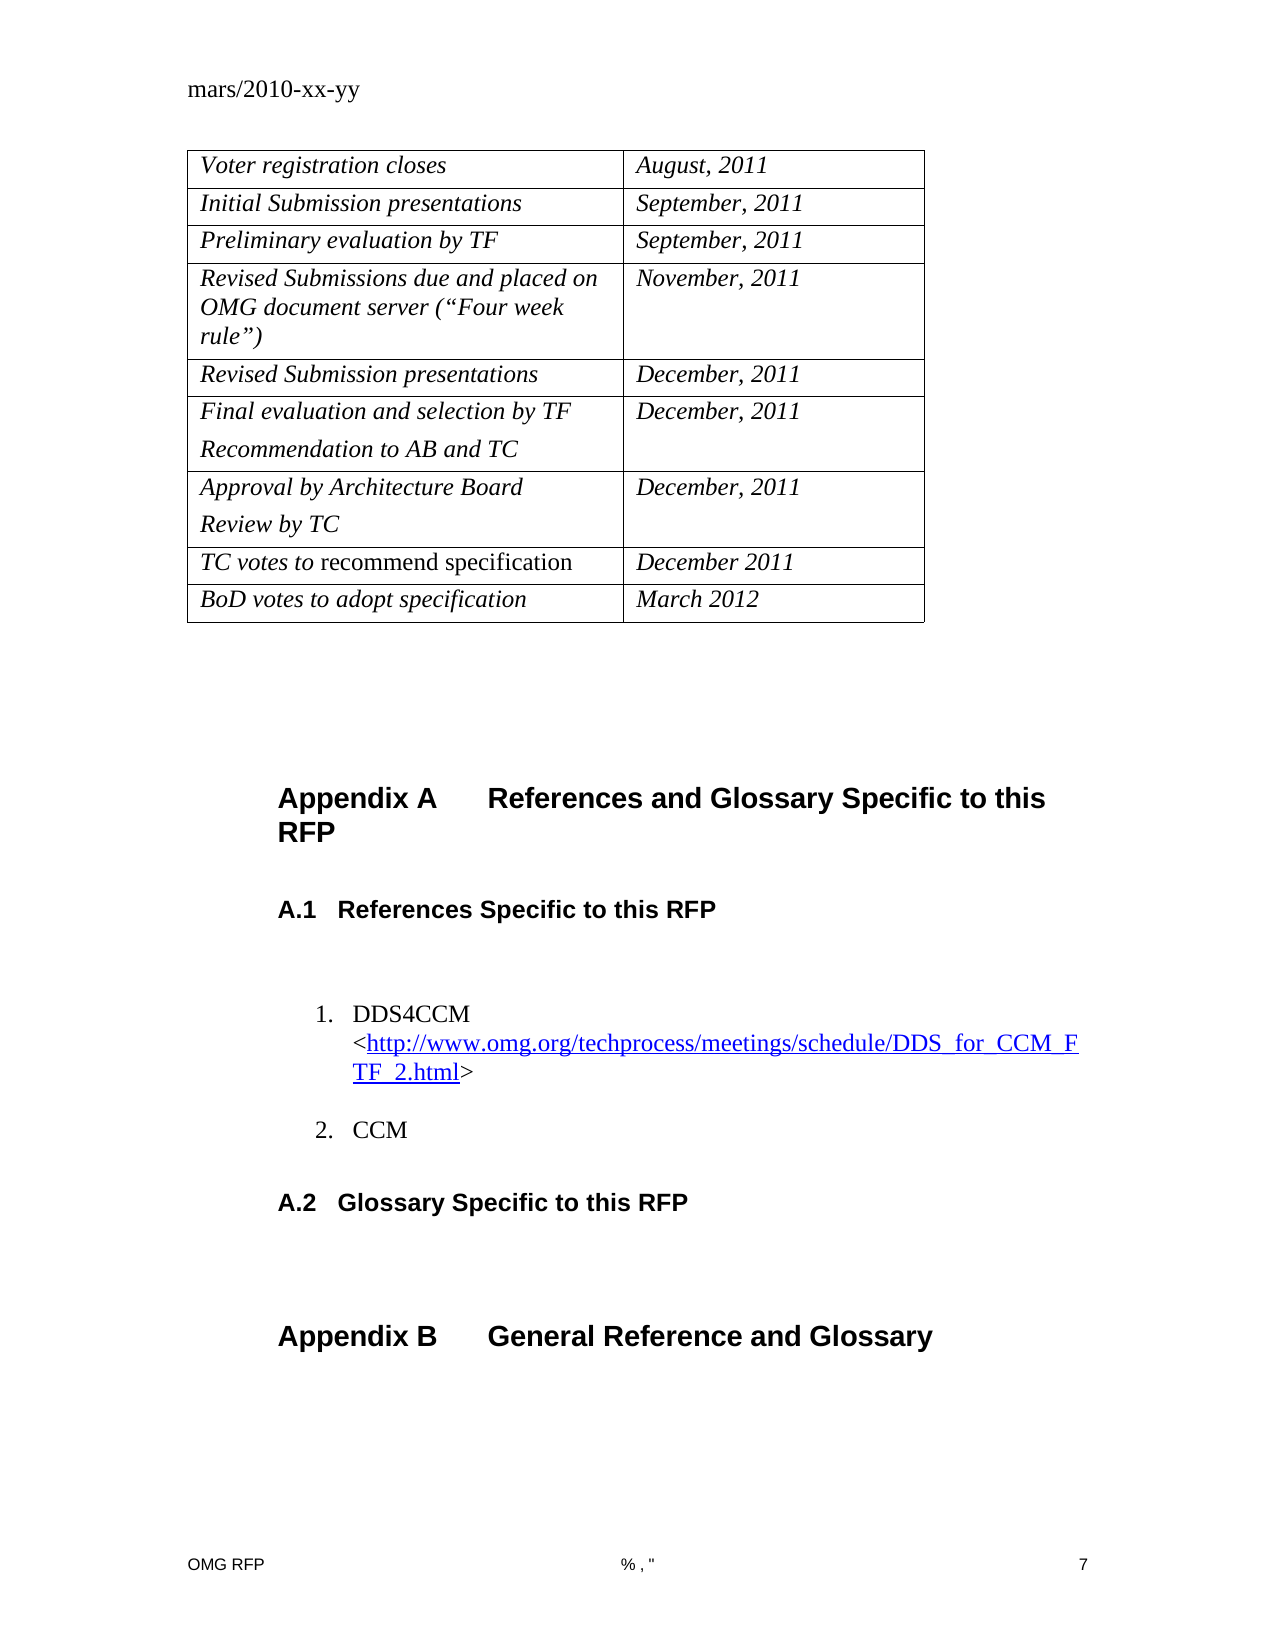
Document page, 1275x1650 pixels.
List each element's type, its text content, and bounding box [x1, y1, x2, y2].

table_cell September, 2011 [624, 189, 924, 225]
table_cell Voter registration closes [188, 151, 623, 188]
subtitle A.1 References Specific to this RFP [187, 895, 1087, 924]
table_cell Revised Submissions due and placed on OMG document server (“Four week rule”) [188, 264, 623, 359]
table_cell November, 2011 [624, 264, 924, 359]
table_cell August, 2011 [624, 151, 924, 188]
table_cell December, 2011 [624, 472, 924, 547]
table_cell Initial Submission presentations [188, 189, 623, 225]
table_cell BoD votes to adopt specification [188, 585, 623, 622]
subtitle Appendix B General Reference and Glossary [187, 1320, 1087, 1353]
list DDS4CCM <http://www.omg.org/techprocess/meetings/schedule/DDS_for_CCM_FTF_2.html> [315, 999, 1087, 1086]
table_cell TC votes to recommend specification [188, 548, 623, 584]
table_cell December, 2011 [624, 397, 924, 471]
table_cell December 2011 [624, 548, 924, 584]
table_cell Preliminary evaluation by TF [188, 226, 623, 263]
table_cell Final evaluation and selection by TF Recommendation to AB and TC [188, 397, 623, 471]
table_cell September, 2011 [624, 226, 924, 263]
list CCM [315, 1116, 1087, 1145]
table_cell March 2012 [624, 585, 924, 622]
table_cell Revised Submission presentations [188, 360, 623, 396]
table_cell Approval by Architecture Board Review by TC [188, 472, 623, 547]
table_cell December, 2011 [624, 360, 924, 396]
subtitle Appendix A References and Glossary Specific to this RFP [187, 782, 1087, 849]
subtitle A.2 Glossary Specific to this RFP [187, 1188, 1087, 1218]
